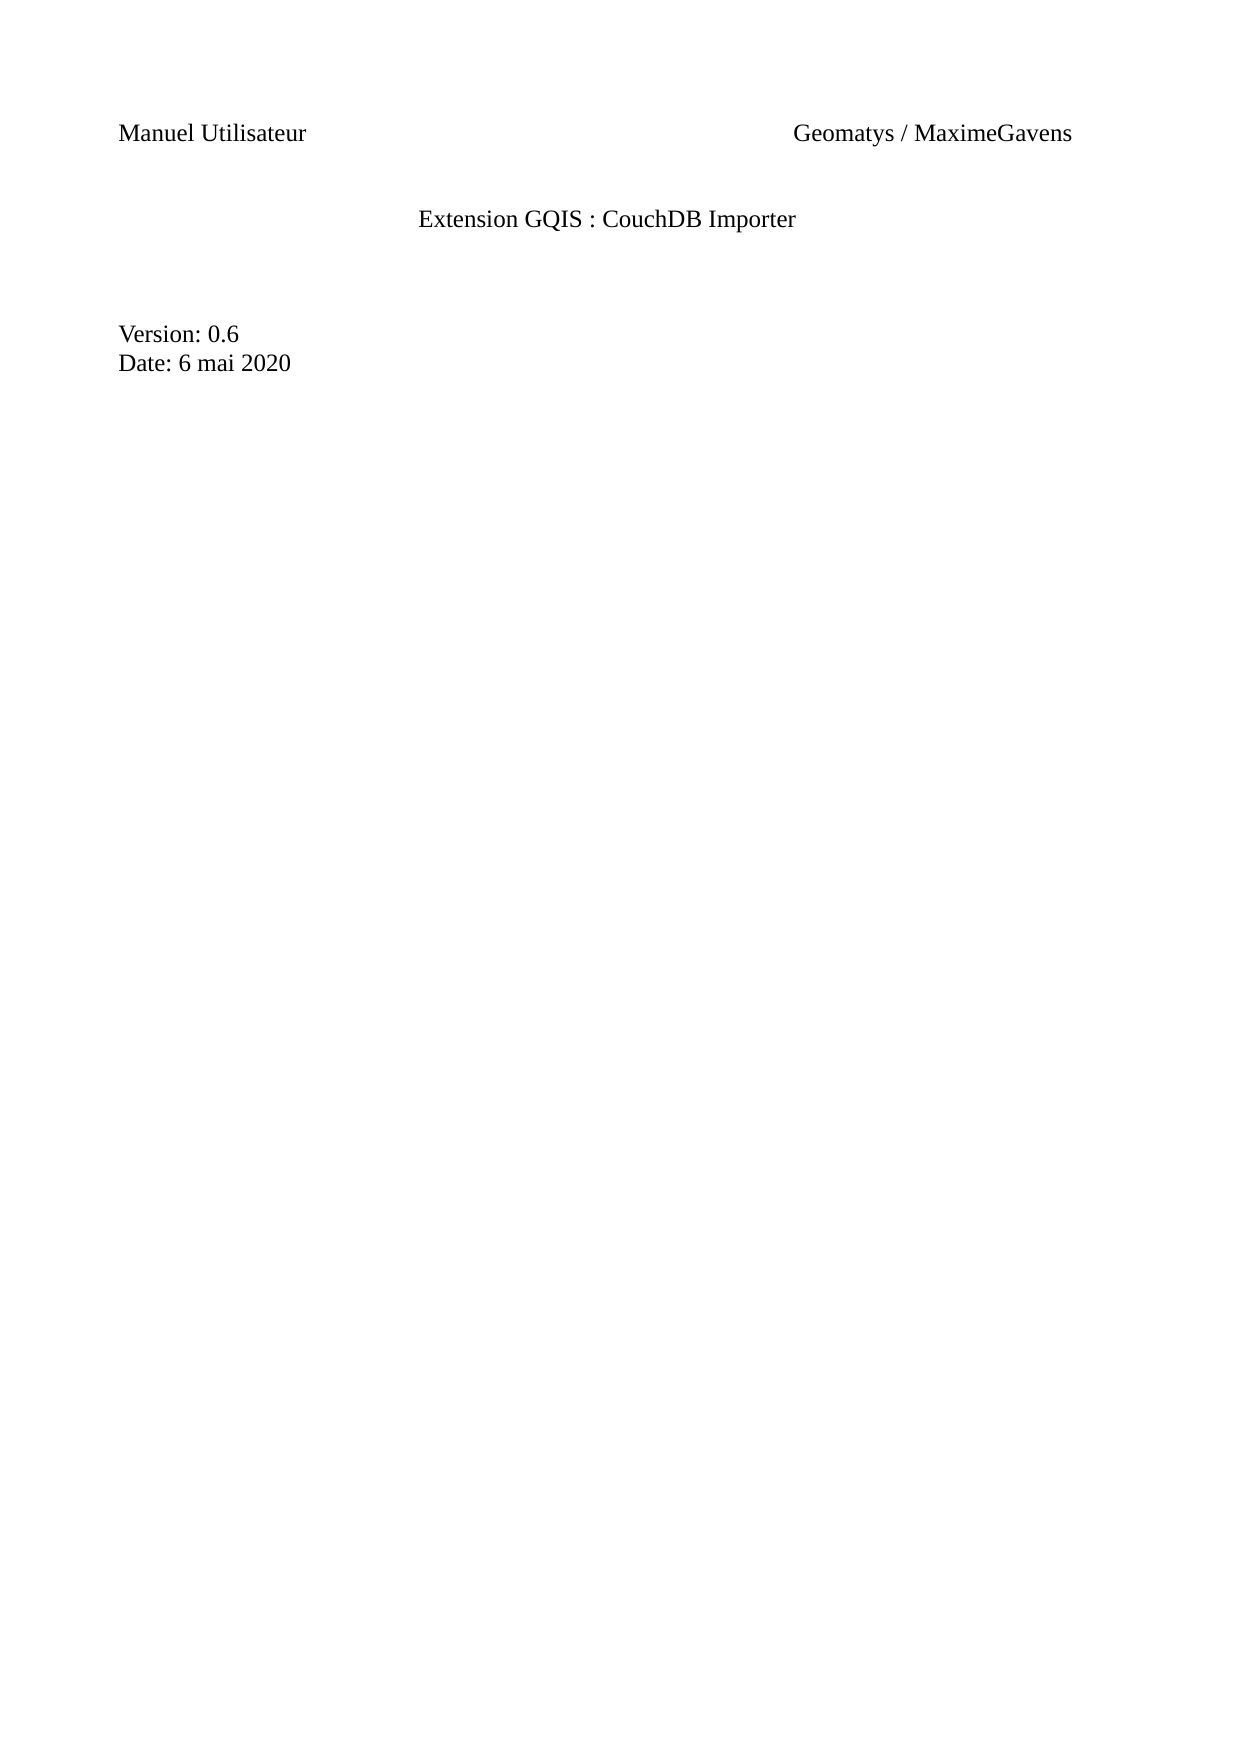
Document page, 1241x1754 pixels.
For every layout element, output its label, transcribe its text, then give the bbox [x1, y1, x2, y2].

text Manuel Utilisateur Geomatys / MaximeGavens [118, 118, 1122, 147]
text Version: 0.6 [118, 319, 1122, 348]
text Date: 6 mai 2020 [118, 348, 1122, 377]
text Extension GQIS : CouchDB Importer [118, 204, 1122, 233]
